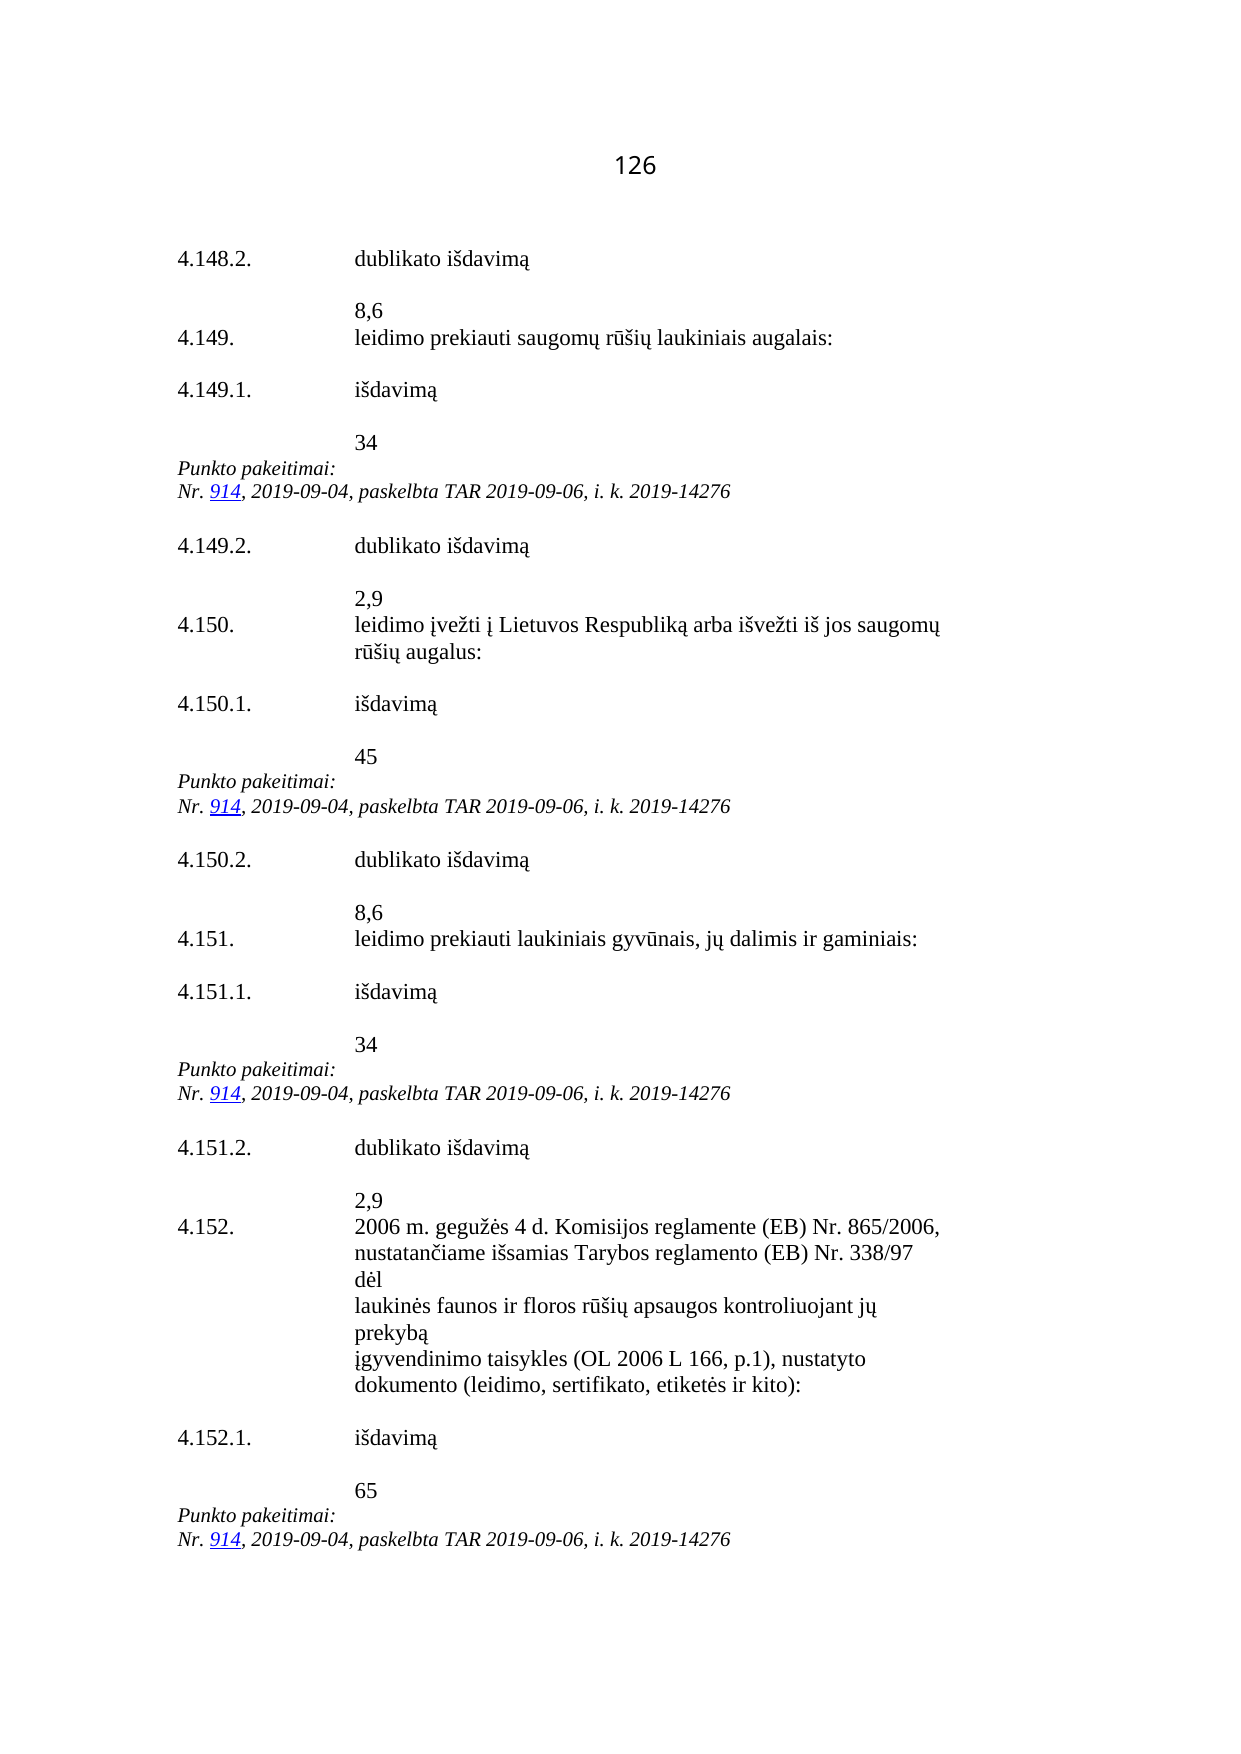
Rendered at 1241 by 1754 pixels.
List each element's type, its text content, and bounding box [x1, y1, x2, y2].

text dokumento (leidimo, sertifikato, etiketės ir kito): [354, 1371, 945, 1424]
text 4.151.1. išdavimą 34 [177, 978, 945, 1057]
text Punkto pakeitimai: [177, 1503, 1093, 1527]
text 4.150.1. išdavimą 45 [177, 690, 945, 769]
text įgyvendinimo taisykles (OL 2006 L 166, p.1), nustatyto [354, 1345, 945, 1371]
text Nr. 914, 2019-09-04, paskelbta TAR 2019-09-06, i. k. 2019-14276 [177, 479, 1093, 503]
text Nr. 914, 2019-09-04, paskelbta TAR 2019-09-06, i. k. 2019-14276 [177, 793, 1093, 818]
text 4.149. leidimo prekiauti saugomų rūšių laukiniais augalais: [177, 324, 945, 376]
text 4.152. 2006 m. gegužės 4 d. Komisijos reglamente (EB) Nr. 865/2006, [177, 1213, 945, 1239]
text 4.151.2. dublikato išdavimą 2,9 [177, 1134, 945, 1213]
text Nr. 914, 2019-09-04, paskelbta TAR 2019-09-06, i. k. 2019-14276 [177, 1527, 1093, 1551]
text Punkto pakeitimai: [177, 769, 1093, 793]
text 4.149.1. išdavimą 34 [177, 376, 945, 455]
text 4.150.2. dublikato išdavimą 8,6 [177, 846, 945, 925]
text 4.151. leidimo prekiauti laukiniais gyvūnais, jų dalimis ir gaminiais: [177, 925, 945, 978]
text nustatančiame išsamias Tarybos reglamento (EB) Nr. 338/97 dėl [354, 1239, 945, 1292]
text 4.149.2. dublikato išdavimą 2,9 [177, 532, 945, 611]
text laukinės faunos ir floros rūšių apsaugos kontroliuojant jų prekybą [354, 1292, 945, 1345]
text rūšių augalus: [354, 638, 945, 690]
text 4.152.1. išdavimą 65 [177, 1424, 945, 1503]
text 4.150. leidimo įvežti į Lietuvos Respubliką arba išvežti iš jos saugomų [177, 611, 945, 638]
text Nr. 914, 2019-09-04, paskelbta TAR 2019-09-06, i. k. 2019-14276 [177, 1081, 1093, 1105]
text 4.148.2. dublikato išdavimą 8,6 [177, 244, 945, 324]
text Punkto pakeitimai: [177, 455, 1093, 479]
text Punkto pakeitimai: [177, 1057, 1093, 1081]
